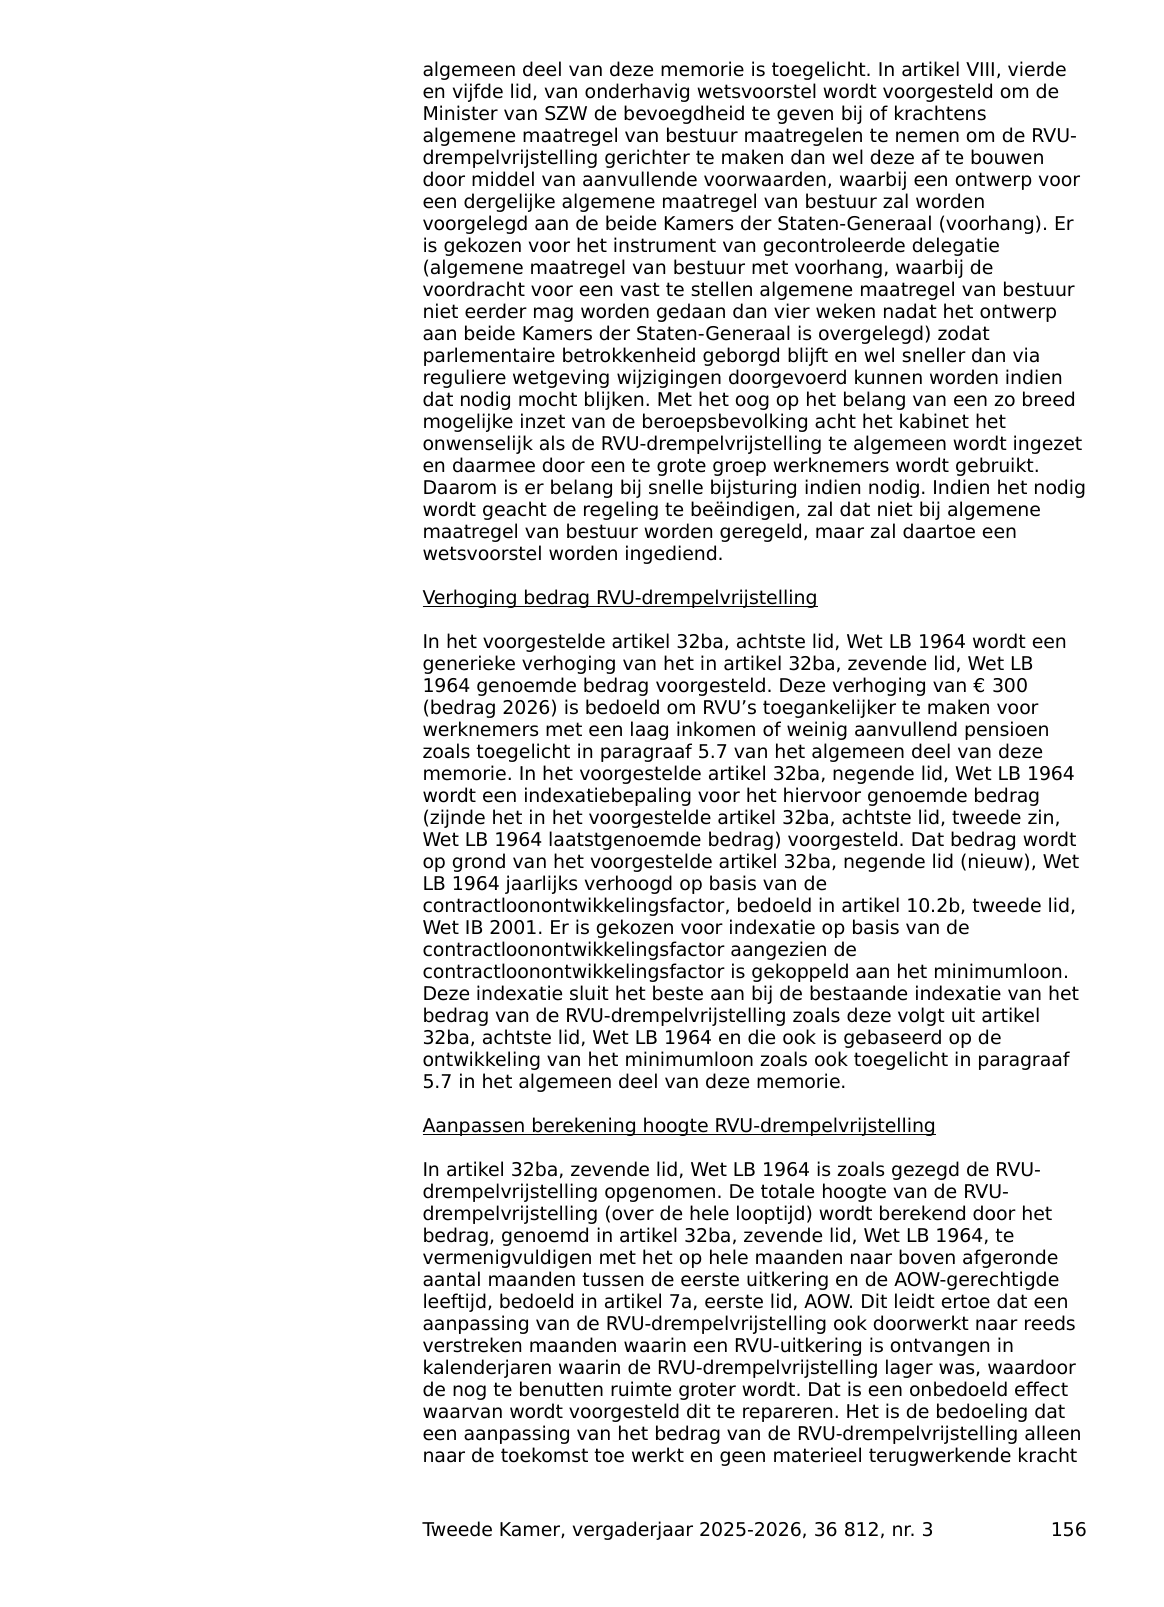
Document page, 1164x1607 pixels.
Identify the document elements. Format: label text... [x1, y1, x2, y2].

text algemeen deel van deze memorie is toegelicht. In artikel VIII, vierde en vijfde lid, van onderhavig wetsvoorstel wordt voorgesteld om de Minister van SZW de bevoegdheid te geven bij of krachtens algemene maatregel van bestuur maatregelen te nemen om de RVU-drempelvrijstelling gerichter te maken dan wel deze af te bouwen door middel van aanvullende voorwaarden, waarbij een ontwerp voor een dergelijke algemene maatregel van bestuur zal worden voorgelegd aan de beide Kamers der Staten-Generaal (voorhang). Er is gekozen voor het instrument van gecontroleerde delegatie (algemene maatregel van bestuur met voorhang, waarbij de voordracht voor een vast te stellen algemene maatregel van bestuur niet eerder mag worden gedaan dan vier weken nadat het ontwerp aan beide Kamers der Staten-Generaal is overgelegd) zodat parlementaire betrokkenheid geborgd blijft en wel sneller dan via reguliere wetgeving wijzigingen doorgevoerd kunnen worden indien dat nodig mocht blijken. Met het oog op het belang van een zo breed mogelijke inzet van de beroepsbevolking acht het kabinet het onwenselijk als de RVU-drempelvrijstelling te algemeen wordt ingezet en daarmee door een te grote groep werknemers wordt gebruikt. Daarom is er belang bij snelle bijsturing indien nodig. Indien het nodig wordt geacht de regeling te beëindigen, zal dat niet bij algemene maatregel van bestuur worden geregeld, maar zal daartoe een wetsvoorstel worden ingediend. [422, 59, 1087, 564]
subtitle Aanpassen berekening hoogte RVU-drempelvrijstelling [422, 1115, 1087, 1137]
text In het voorgestelde artikel 32ba, achtste lid, Wet LB 1964 wordt een generieke verhoging van het in artikel 32ba, zevende lid, Wet LB 1964 genoemde bedrag voorgesteld. Deze verhoging van € 300 (bedrag 2026) is bedoeld om RVU’s toegankelijker te maken voor werknemers met een laag inkomen of weinig aanvullend pensioen zoals toegelicht in paragraaf 5.7 van het algemeen deel van deze memorie. In het voorgestelde artikel 32ba, negende lid, Wet LB 1964 wordt een indexatiebepaling voor het hiervoor genoemde bedrag (zijnde het in het voorgestelde artikel 32ba, achtste lid, tweede zin, Wet LB 1964 laatstgenoemde bedrag) voorgesteld. Dat bedrag wordt op grond van het voorgestelde artikel 32ba, negende lid (nieuw), Wet LB 1964 jaarlijks verhoogd op basis van de contractloonontwikkelingsfactor, bedoeld in artikel 10.2b, tweede lid, Wet IB 2001. Er is gekozen voor indexatie op basis van de contractloonontwikkelingsfactor aangezien de contractloonontwikkelingsfactor is gekoppeld aan het minimumloon. Deze indexatie sluit het beste aan bij de bestaande indexatie van het bedrag van de RVU-drempelvrijstelling zoals deze volgt uit artikel 32ba, achtste lid, Wet LB 1964 en die ook is gebaseerd op de ontwikkeling van het minimumloon zoals ook toegelicht in paragraaf 5.7 in het algemeen deel van deze memorie. [422, 631, 1087, 1092]
subtitle Verhoging bedrag RVU-drempelvrijstelling [422, 587, 1087, 609]
text In artikel 32ba, zevende lid, Wet LB 1964 is zoals gezegd de RVU-drempelvrijstelling opgenomen. De totale hoogte van de RVU-drempelvrijstelling (over de hele looptijd) wordt berekend door het bedrag, genoemd in artikel 32ba, zevende lid, Wet LB 1964, te vermenigvuldigen met het op hele maanden naar boven afgeronde aantal maanden tussen de eerste uitkering en de AOW-gerechtigde leeftijd, bedoeld in artikel 7a, eerste lid, AOW. Dit leidt ertoe dat een aanpassing van de RVU-drempelvrijstelling ook doorwerkt naar reeds verstreken maanden waarin een RVU-uitkering is ontvangen in kalenderjaren waarin de RVU-drempelvrijstelling lager was, waardoor de nog te benutten ruimte groter wordt. Dat is een onbedoeld effect waarvan wordt voorgesteld dit te repareren. Het is de bedoeling dat een aanpassing van het bedrag van de RVU-drempelvrijstelling alleen naar de toekomst toe werkt en geen materieel terugwerkende kracht [422, 1159, 1087, 1467]
